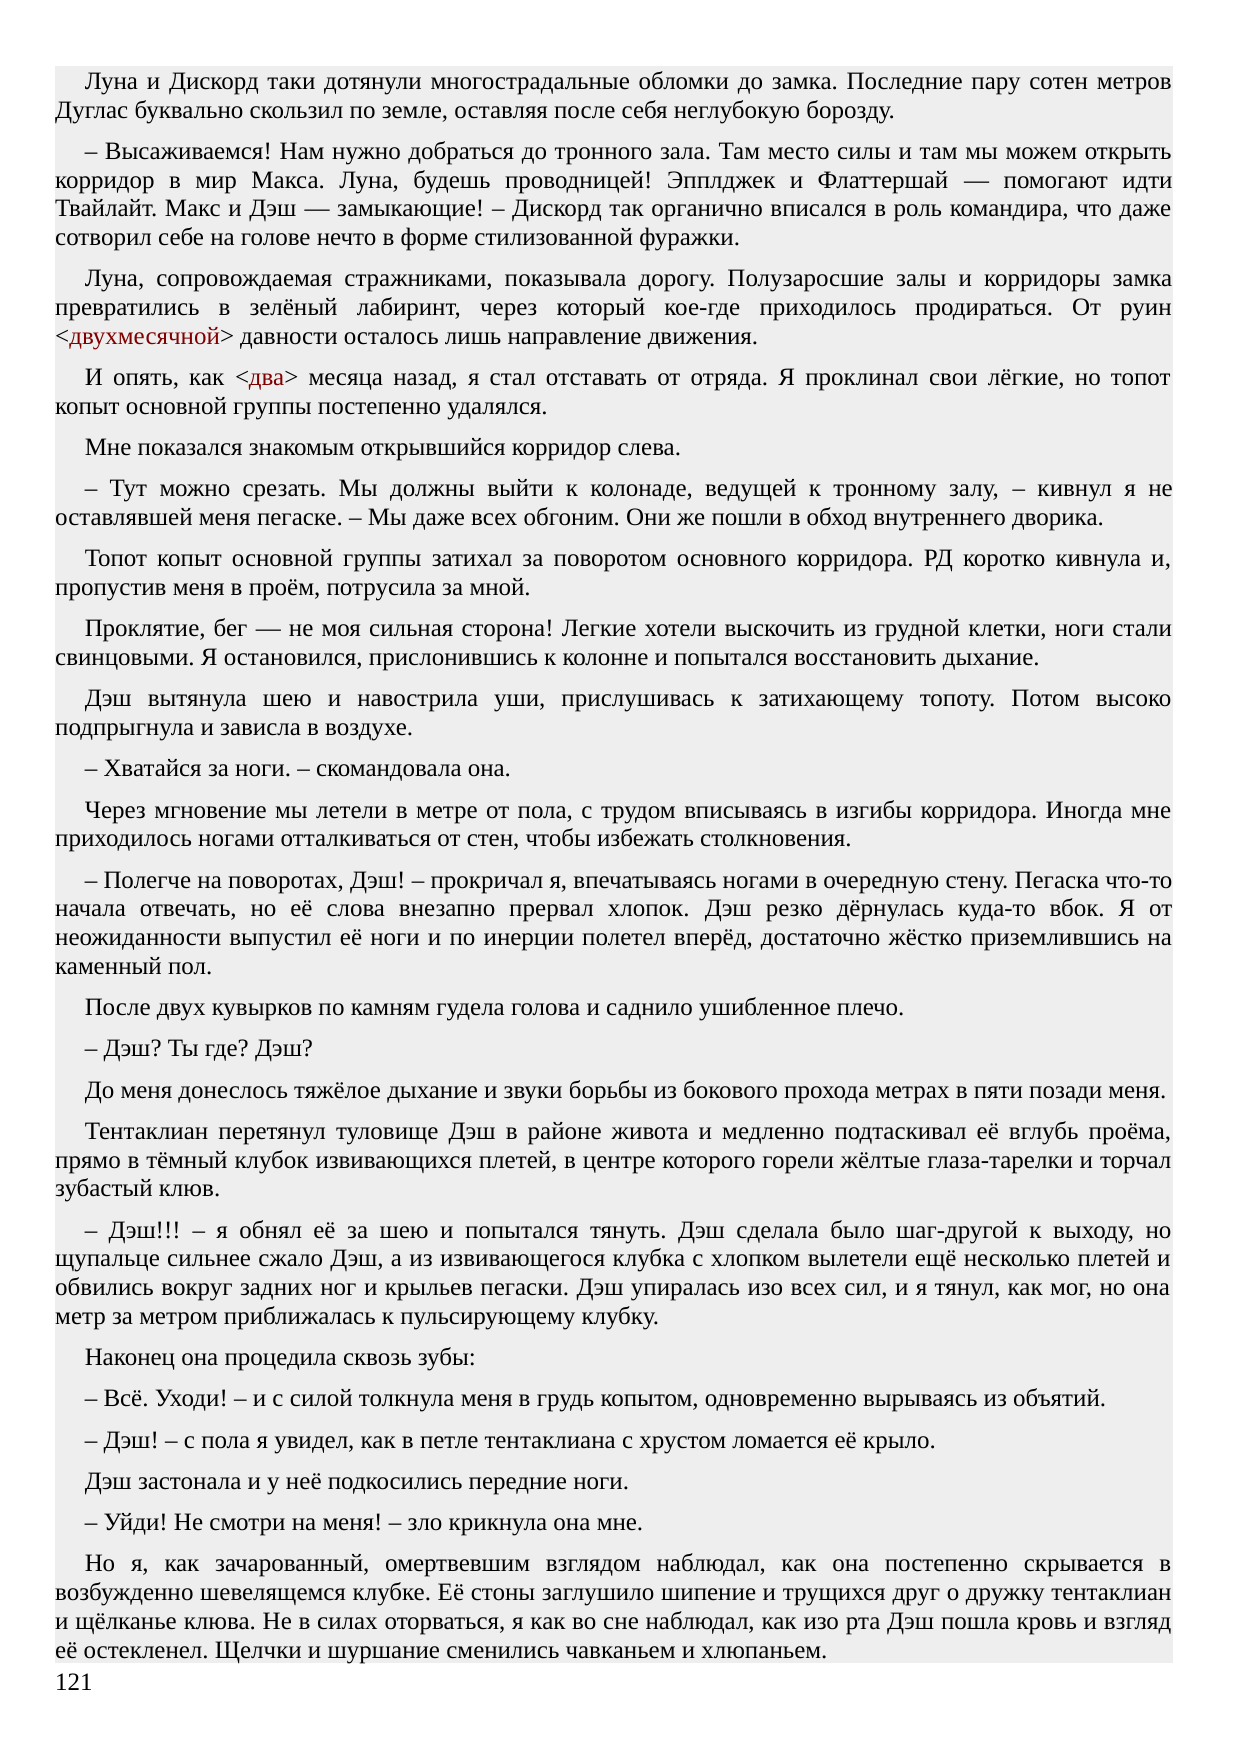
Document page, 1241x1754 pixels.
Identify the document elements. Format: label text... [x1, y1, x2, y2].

text Через мгновение мы летели в метре от пола, с трудом вписываясь в изгибы корридора. Иногда мне приходилось ногами отталкиваться от стен, чтобы избежать столкновения. [55, 795, 1173, 852]
text До меня донеслось тяжёлое дыхание и звуки борьбы из бокового прохода метрах в пяти позади меня. [55, 1075, 1173, 1103]
text Тентаклиан перетянул туловище Дэш в районе живота и медленно подтаскивал её вглубь проёма, прямо в тёмный клубок извивающихся плетей, в центре которого горели жёлтые глаза-тарелки и торчал зубастый клюв. [55, 1116, 1173, 1202]
text И опять, как <два> месяца назад, я стал отставать от отряда. Я проклинал свои лёгкие, но топот копыт основной группы постепенно удалялся. [55, 362, 1173, 420]
text – Уйди! Не смотри на меня! – зло крикнула она мне. [55, 1507, 1173, 1536]
text Проклятие, бег — не моя сильная сторона! Легкие хотели выскочить из грудной клетки, ноги стали свинцовыми. Я остановился, прислонившись к колонне и попытался восстановить дыхание. [55, 613, 1173, 671]
text Луна и Дискорд таки дотянули многострадальные обломки до замка. Последние пару сотен метров Дуглас буквально скользил по земле, оставляя после себя неглубокую борозду. [55, 66, 1173, 123]
text – Полегче на поворотах, Дэш! – прокричал я, впечатываясь ногами в очередную стену. Пегаска что-то начала отвечать, но её слова внезапно прервал хлопок. Дэш резко дёрнулась куда-то вбок. Я от неожиданности выпустил её ноги и по инерции полетел вперёд, достаточно жёстко приземлившись на каменный пол. [55, 865, 1173, 980]
text Дэш застонала и у неё подкосились передние ноги. [55, 1466, 1173, 1495]
text – Дэш!!! – я обнял её за шею и попытался тянуть. Дэш сделала было шаг-другой к выходу, но щупальце сильнее сжало Дэш, а из извивающегося клубка с хлопком вылетели ещё несколько плетей и обвились вокруг задних ног и крыльев пегаски. Дэш упиралась изо всех сил, и я тянул, как мог, но она метр за метром приближалась к пульсирующему клубку. [55, 1215, 1173, 1330]
text – Дэш? Ты где? Дэш? [55, 1033, 1173, 1062]
text – Всё. Уходи! – и с силой толкнула меня в грудь копытом, одновременно вырываясь из объятий. [55, 1383, 1173, 1412]
text – Высаживаемся! Нам нужно добраться до тронного зала. Там место силы и там мы можем открыть корридор в мир Макса. Луна, будешь проводницей! Эпплджек и Флаттершай — помогают идти Твайлайт. Макс и Дэш — замыкающие! – Дискорд так органично вписался в роль командира, что даже сотворил себе на голове нечто в форме стилизованной фуражки. [55, 136, 1173, 251]
text Топот копыт основной группы затихал за поворотом основного корридора. РД коротко кивнула и, пропустив меня в проём, потрусила за мной. [55, 543, 1173, 601]
text Дэш вытянула шею и навострила уши, прислушивась к затихающему топоту. Потом высоко подпрыгнула и зависла в воздухе. [55, 683, 1173, 741]
text Наконец она процедила сквозь зубы: [55, 1342, 1173, 1371]
text Мне показался знакомым открывшийся корридор слева. [55, 432, 1173, 461]
text Луна, сопровождаемая стражниками, показывала дорогу. Полузаросшие залы и корридоры замка превратились в зелёный лабиринт, через который кое-где приходилось продираться. От руин <двухмесячной> давности осталось лишь направление движения. [55, 263, 1173, 350]
text – Хватайся за ноги. – скомандовала она. [55, 753, 1173, 782]
text После двух кувырков по камням гудела голова и саднило ушибленное плечо. [55, 992, 1173, 1021]
text – Дэш! – с пола я увидел, как в петле тентаклиана с хрустом ломается её крыло. [55, 1425, 1173, 1453]
text – Тут можно срезать. Мы должны выйти к колонаде, ведущей к тронному залу, – кивнул я не оставлявшей меня пегаске. – Мы даже всех обгоним. Они же пошли в обход внутреннего дворика. [55, 473, 1173, 531]
text Но я, как зачарованный, омертвевшим взглядом наблюдал, как она постепенно скрывается в возбужденно шевелящемся клубке. Её стоны заглушило шипение и трущихся друг о дружку тентаклиан и щёлканье клюва. Не в силах оторваться, я как во сне наблюдал, как изо рта Дэш пошла кровь и взгляд её остекленел. Щелчки и шуршание сменились чавканьем и хлюпаньем. [55, 1548, 1173, 1663]
